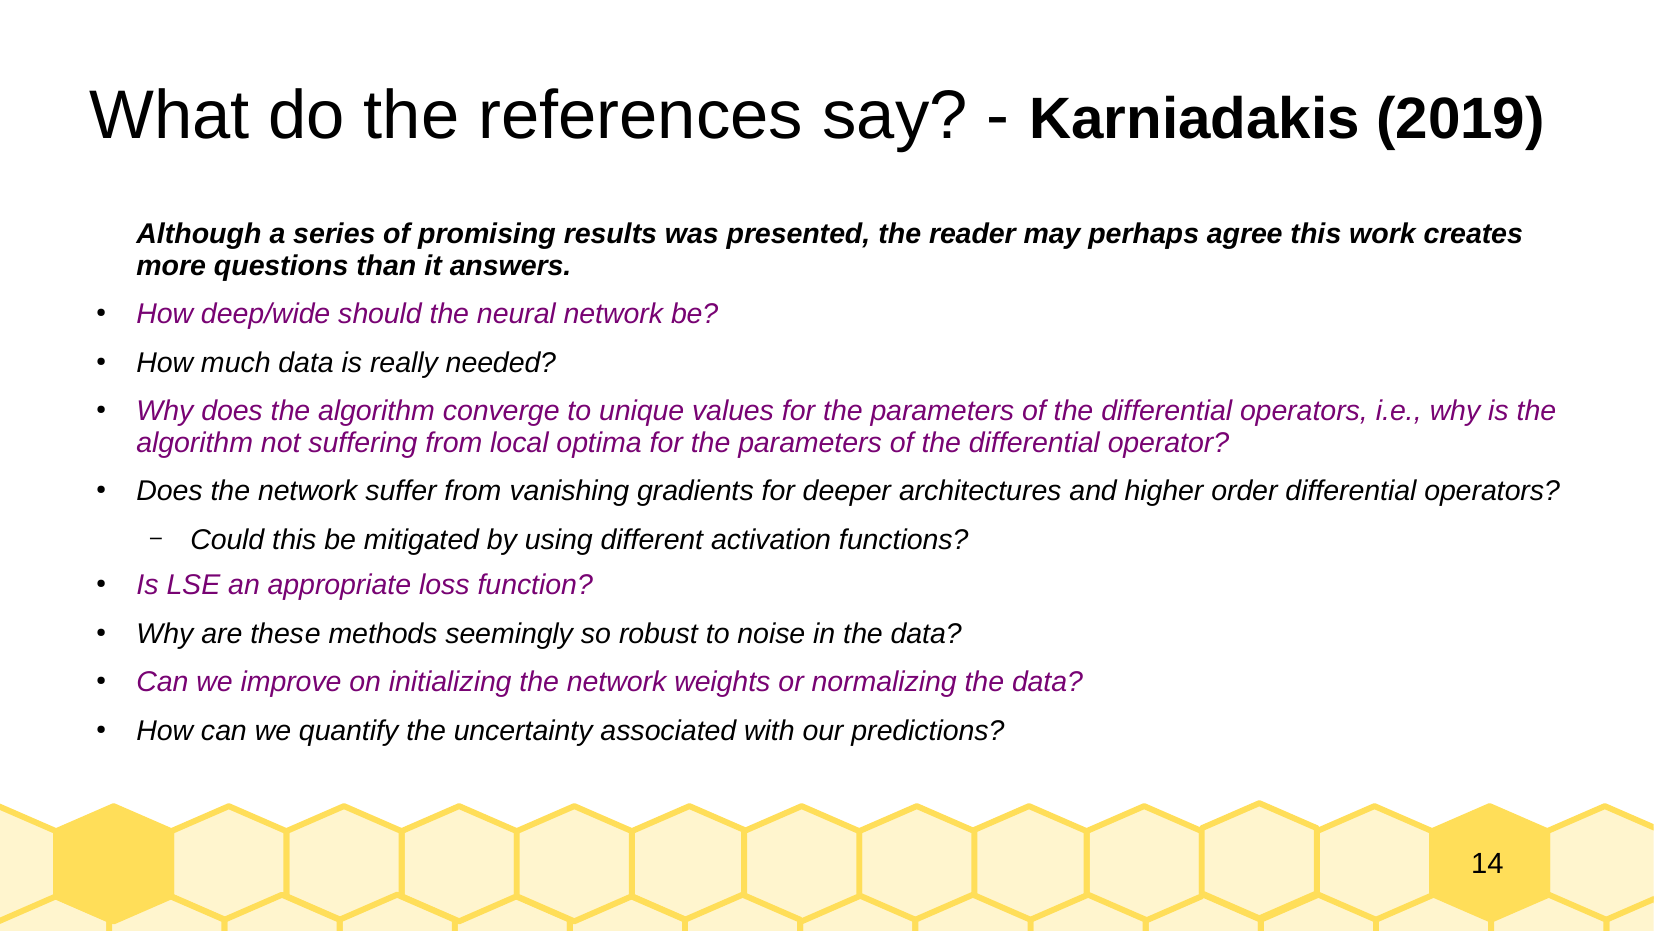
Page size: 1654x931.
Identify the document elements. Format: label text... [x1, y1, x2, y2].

title What do the references say? - Karniadakis (2019) [82, 37, 1571, 193]
list Although a series of promising results was presented, the reader may perhaps agree this work creates more questions than it answers. How deep/wide should the neural network be? How much data is really needed? Why does the algorithm converge to unique values for the parameters of the differential operators, i.e., why is the algorithm not suffering from local optima for the parameters of the differential operator? Does the network suffer from vanishing gradients for deeper architectures and higher order differential operators? Could this be mitigated by using different activation functions? Is LSE an appropriate loss function? Why are thes e methods seemingly so robust to noise in the data? Can we improve on initializing the network weights or normalizing the data? How can we quantify the uncertainty associated with our predictions? [82, 217, 1571, 758]
